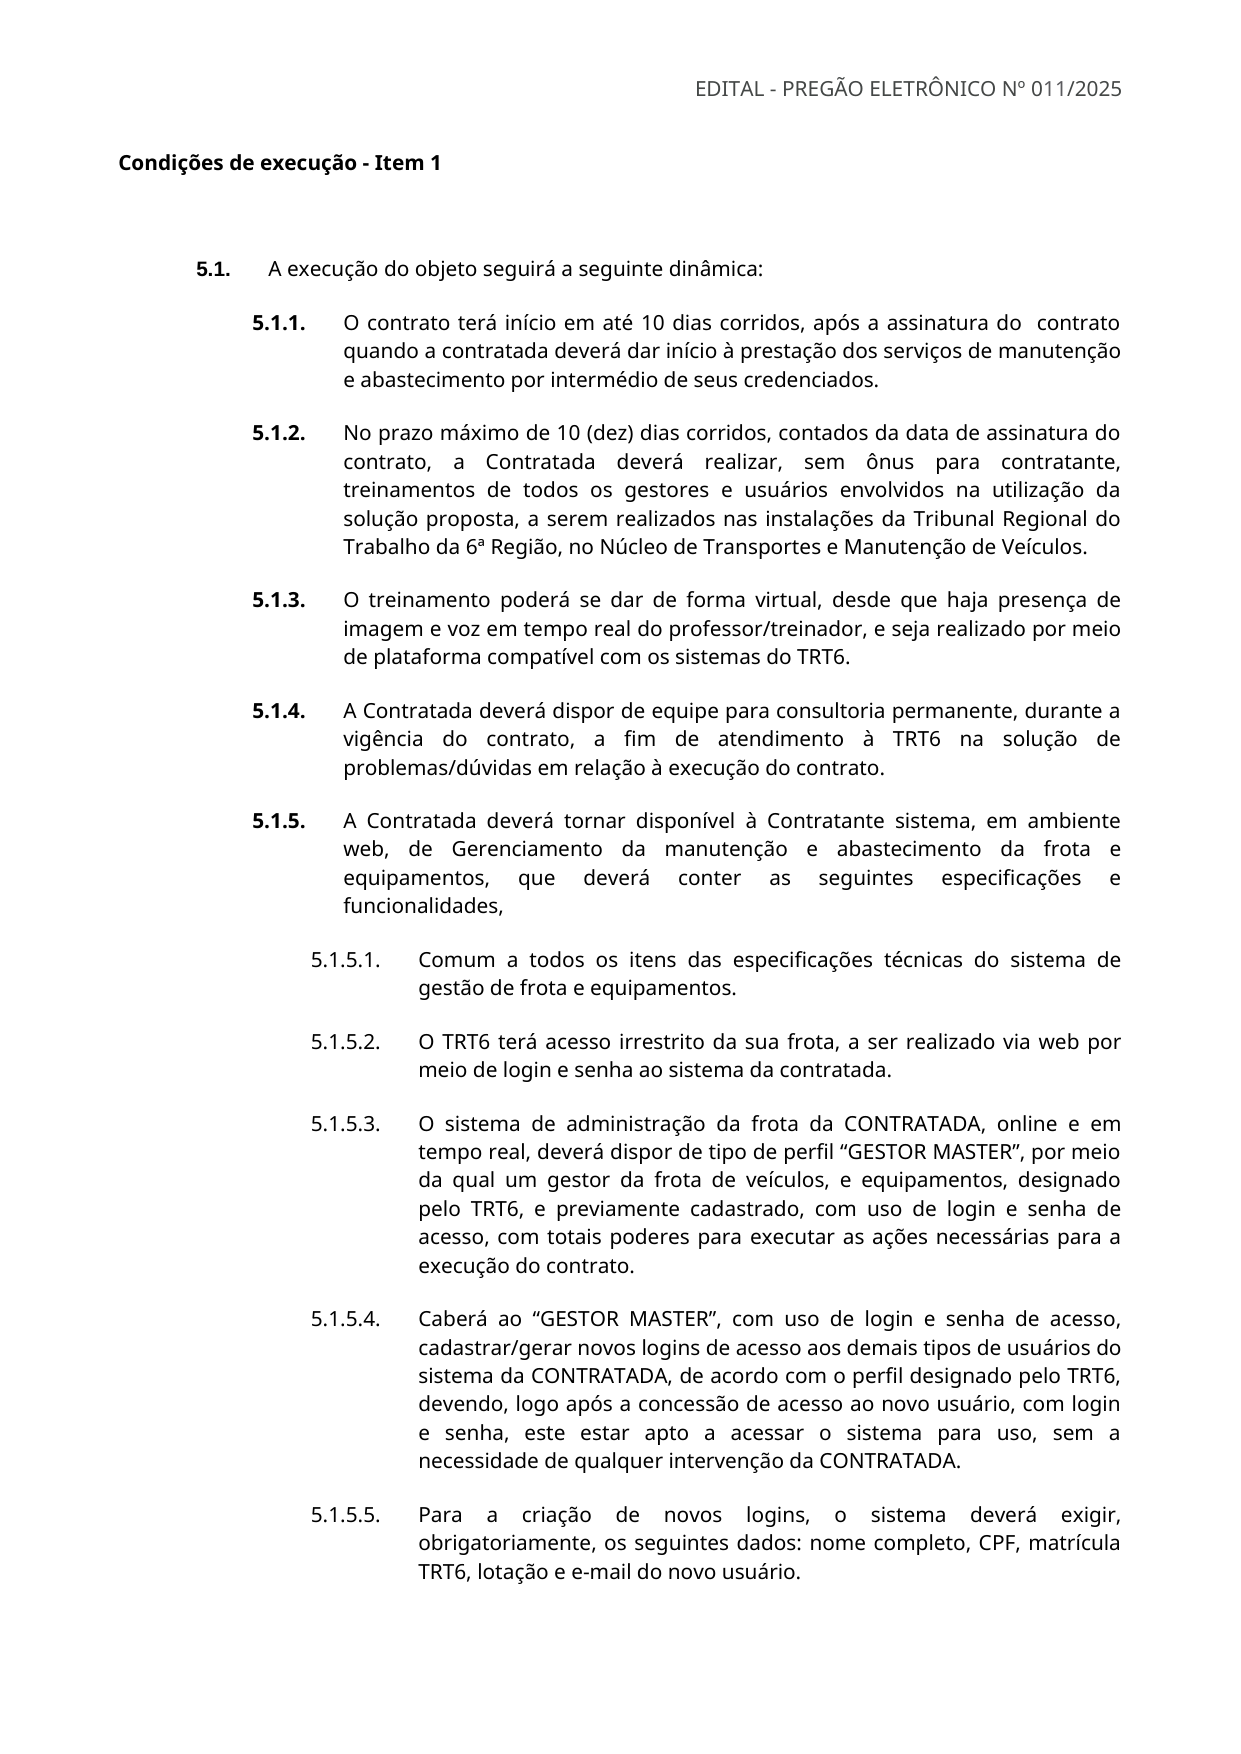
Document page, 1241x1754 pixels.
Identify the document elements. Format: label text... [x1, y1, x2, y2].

list A Contratada deverá dispor de equipe para consultoria permanente, durante a vigência do contrato, a fim de atendimento à TRT6 na solução de problemas/dúvidas em relação à execução do contrato. [306, 696, 1122, 781]
list O treinamento poderá se dar de forma virtual, desde que haja presença de imagem e voz em tempo real do professor/treinador, e seja realizado por meio de plataforma compatível com os sistemas do TRT6. [306, 586, 1122, 671]
list A execução do objeto seguirá a seguinte dinâmica: [231, 254, 1122, 283]
list No prazo máximo de 10 (dez) dias corridos, contados da data de assinatura do contrato, a Contratada deverá realizar, sem ônus para contratante, treinamentos de todos os gestores e usuários envolvidos na utilização da solução proposta, a serem realizados nas instalações da Tribunal Regional do Trabalho da 6ª Região, no Núcleo de Transportes e Manutenção de Veículos. [306, 418, 1122, 561]
list O TRT6 terá acesso irrestrito da sua frota, a ser realizado via web por meio de login e senha ao sistema da contratada. [381, 1027, 1122, 1084]
list Para a criação de novos logins, o sistema deverá exigir, obrigatoriamente, os seguintes dados: nome completo, CPF, matrícula TRT6, lotação e e-mail do novo usuário. [381, 1500, 1122, 1585]
list Caberá ao “GESTOR MASTER”, com uso de login e senha de acesso, cadastrar/gerar novos logins de acesso aos demais tipos de usuários do sistema da CONTRATADA, de acordo com o perfil designado pelo TRT6, devendo, logo após a concessão de acesso ao novo usuário, com login e senha, este estar apto a acessar o sistema para uso, sem a necessidade de qualquer intervenção da CONTRATADA. [381, 1304, 1122, 1475]
text Condições de execução - Item 1 [118, 148, 1122, 176]
list O contrato terá início em até 10 dias corridos, após a assinatura do contrato quando a contratada deverá dar início à prestação dos serviços de manutenção e abastecimento por intermédio de seus credenciados. [306, 308, 1122, 393]
list A Contratada deverá tornar disponível à Contratante sistema, em ambiente web, de Gerenciamento da manutenção e abastecimento da frota e equipamentos, que deverá conter as seguintes especificações e funcionalidades, [306, 806, 1122, 920]
list Comum a todos os itens das especificações técnicas do sistema de gestão de frota e equipamentos. [381, 945, 1122, 1002]
list O sistema de administração da frota da CONTRATADA, online e em tempo real, deverá dispor de tipo de perfil “GESTOR MASTER”, por meio da qual um gestor da frota de veículos, e equipamentos, designado pelo TRT6, e previamente cadastrado, com uso de login e senha de acesso, com totais poderes para executar as ações necessárias para a execução do contrato. [381, 1109, 1122, 1279]
